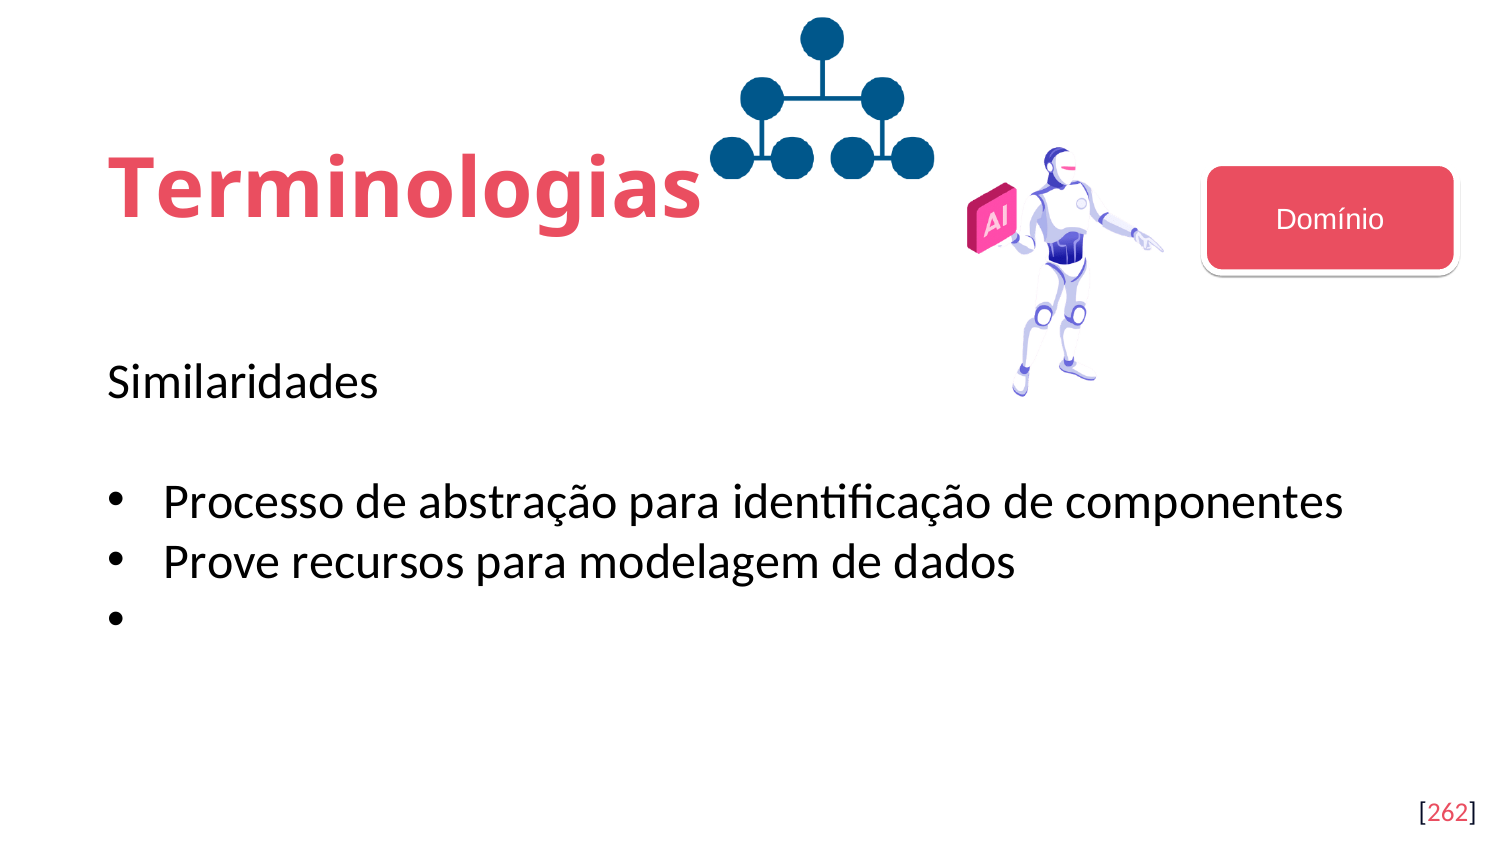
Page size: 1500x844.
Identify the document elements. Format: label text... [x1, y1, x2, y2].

text_box Similaridades Processo de abstração para identificação de componentes Prove recursos para modelagem de dados [92, 242, 1382, 755]
text_box Terminologias [92, 104, 738, 242]
text_box Domínio [1203, 162, 1457, 273]
slide_number [262] [1403, 779, 1494, 844]
picture [696, 9, 1179, 242]
